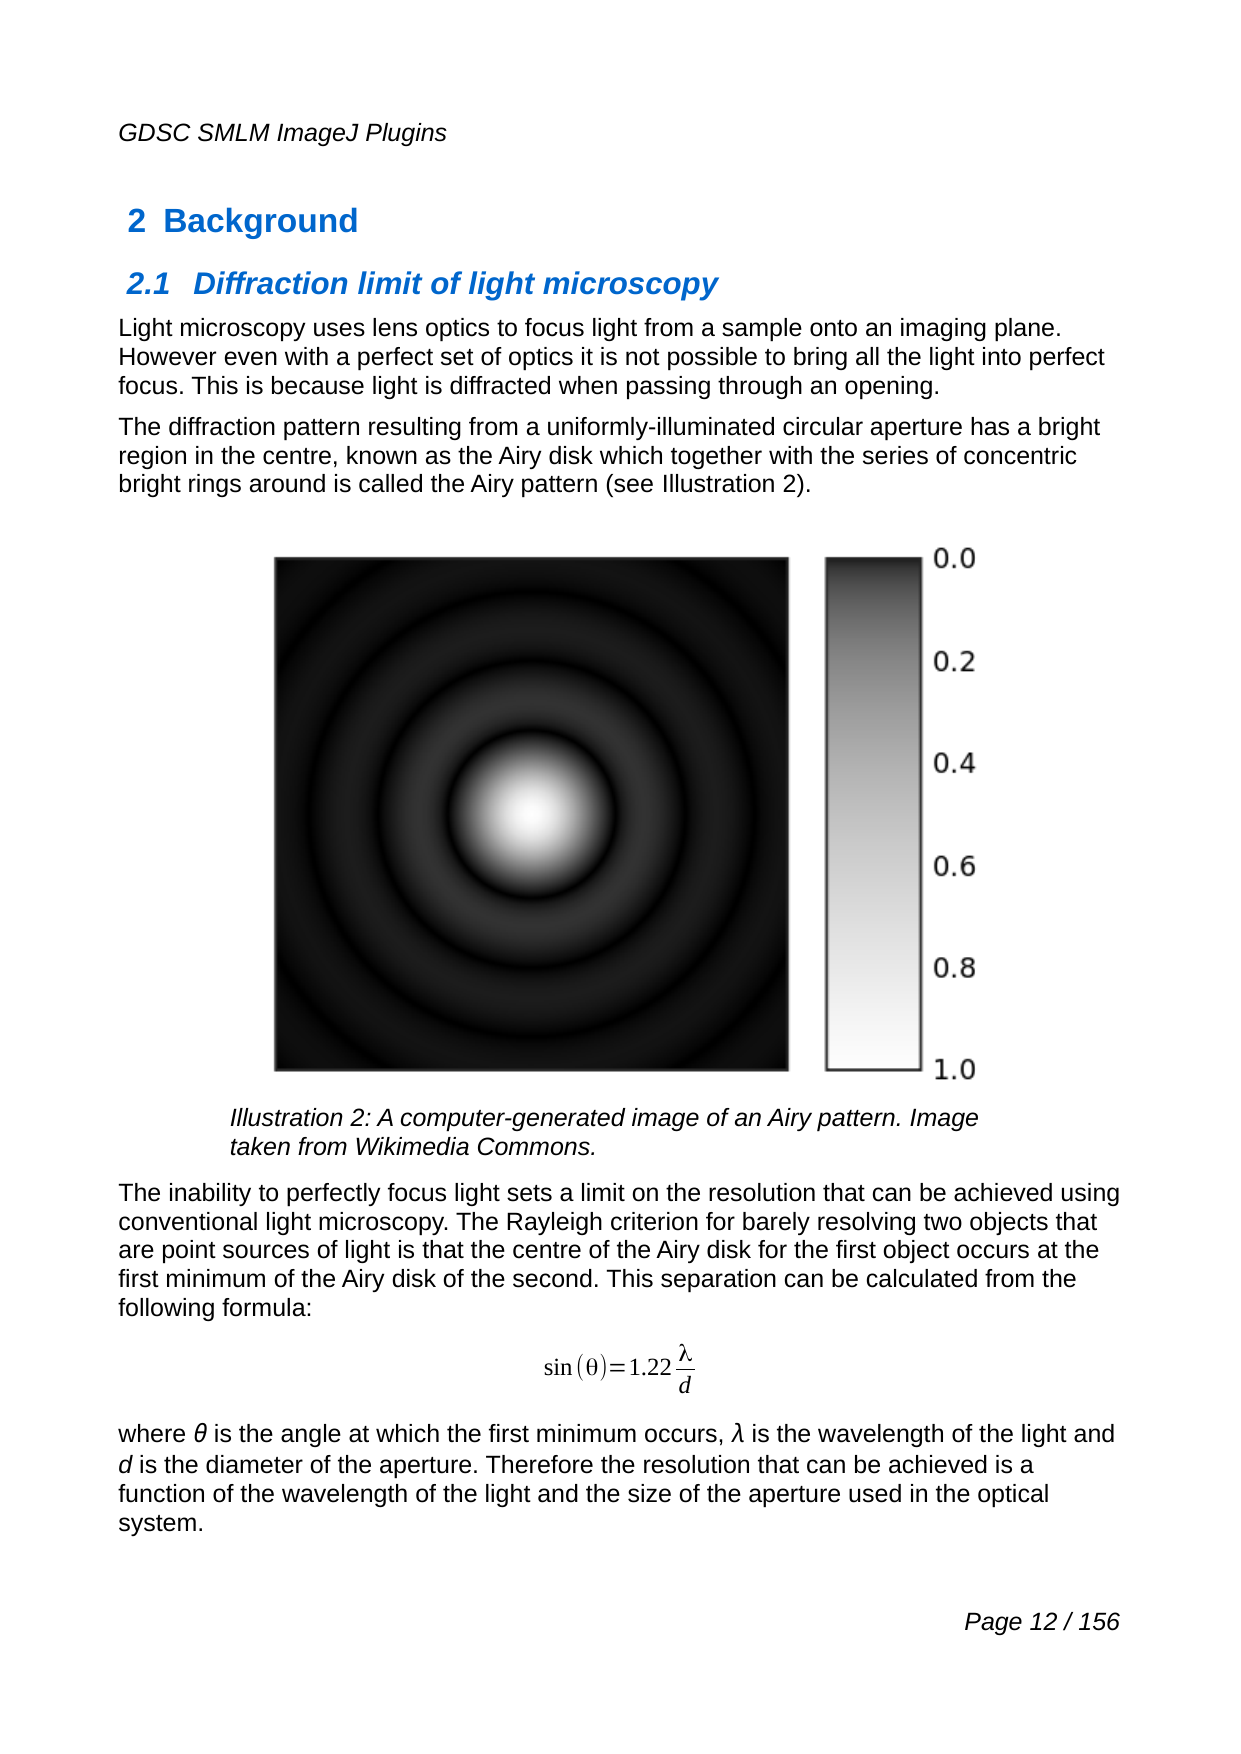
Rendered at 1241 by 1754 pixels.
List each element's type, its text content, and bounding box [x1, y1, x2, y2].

text The diffraction pattern resulting from a uniformly-illuminated circular aperture has a bright region in the centre, known as the Airy disk which together with the series of concentric bright rings around is called the Airy pattern (see Illustration 2). [118, 412, 1122, 498]
text The inability to perfectly focus light sets a limit on the resolution that can be achieved using conventional light microscopy. The Rayleigh criterion for barely resolving two objects that are point sources of light is that the centre of the Airy disk for the first object occurs at the first minimum of the Airy disk of the second. This separation can be calculated from the following formula: [118, 1178, 1122, 1322]
picture [229, 523, 1011, 1103]
text Light microscopy uses lens optics to focus light from a sample onto an imaging plane. However even with a perfect set of optics it is not possible to bring all the light into perfect focus. This is because light is diffracted when passing through an opening. [118, 313, 1122, 399]
text Illustration 2: A computer-generated image of an Airy pattern. Image taken from Wikimedia Commons. [229, 1103, 1011, 1160]
subtitle Diffraction limit of light microscopy [118, 265, 1122, 301]
text where θ is the angle at which the first minimum occurs, λ is the wavelength of the light and d is the diameter of the aperture. Therefore the resolution that can be achieved is a function of the wavelength of the light and the size of the aperture used in the optical system. [118, 1416, 1122, 1536]
subtitle Background [118, 201, 1122, 240]
